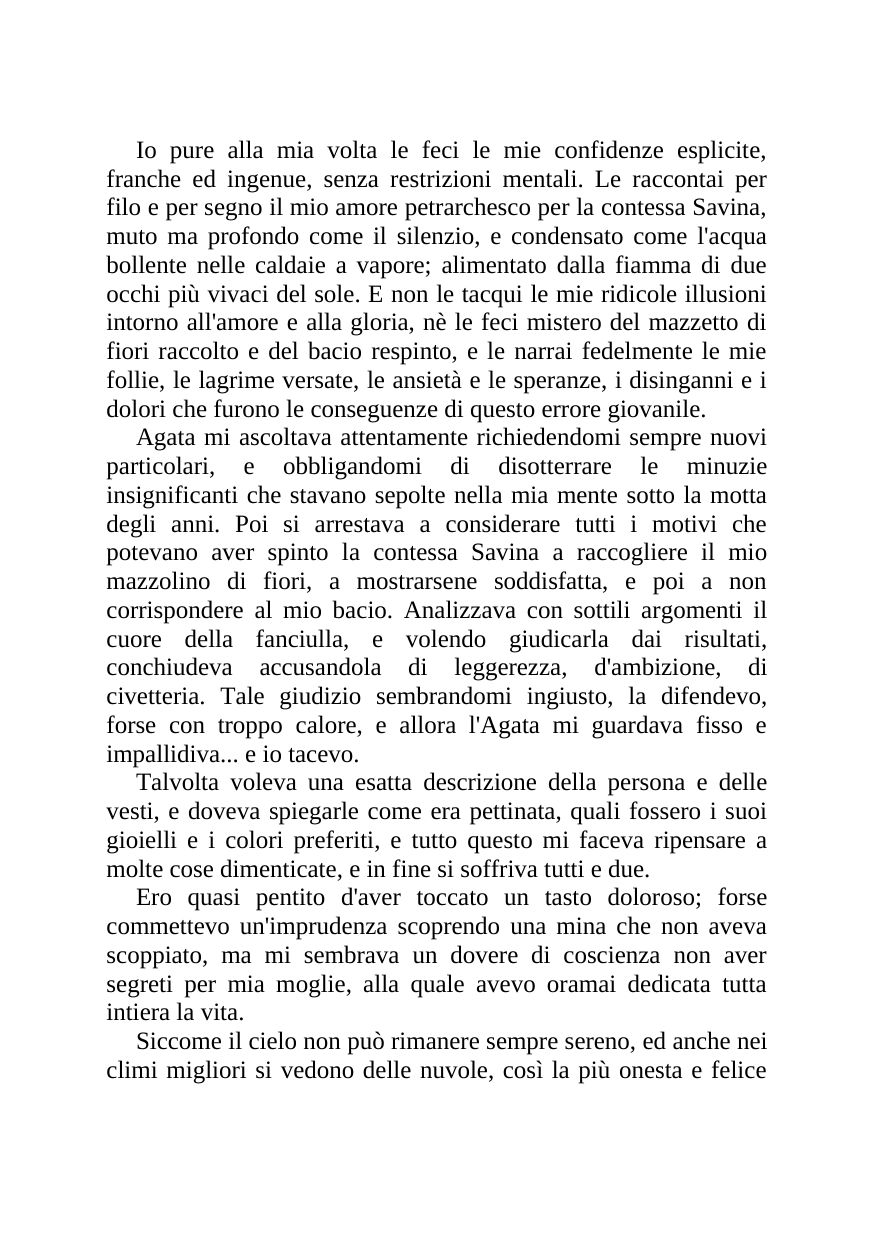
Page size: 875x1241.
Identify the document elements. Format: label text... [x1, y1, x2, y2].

text Io pure alla mia volta le feci le mie confidenze esplicite, franche ed ingenue, senza restrizioni mentali. Le raccontai per filo e per segno il mio amore petrarchesco per la contessa Savina, muto ma profondo come il silenzio, e condensato come l'acqua bollente nelle caldaie a vapore; alimentato dalla fiamma di due occhi più vivaci del sole. E non le tacqui le mie ridicole illusioni intorno all'amore e alla gloria, nè le feci mistero del mazzetto di fiori raccolto e del bacio respinto, e le narrai fedelmente le mie follie, le lagrime versate, le ansietà e le speranze, i disinganni e i dolori che furono le conseguenze di questo errore giovanile. [106, 135, 768, 422]
text Siccome il cielo non può rimanere sempre sereno, ed anche nei climi migliori si vedono delle nuvole, così la più onesta e felice [106, 1026, 768, 1084]
text Talvolta voleva una esatta descrizione della persona e delle vesti, e doveva spiegarle come era pettinata, quali fossero i suoi gioielli e i colori preferiti, e tutto questo mi faceva ripensare a molte cose dimenticate, e in fine si soffriva tutti e due. [106, 767, 768, 882]
text Agata mi ascoltava attentamente richiedendomi sempre nuovi particolari, e obbligandomi di disotterrare le minuzie insignificanti che stavano sepolte nella mia mente sotto la motta degli anni. Poi si arrestava a considerare tutti i motivi che potevano aver spinto la contessa Savina a raccogliere il mio mazzolino di fiori, a mostrarsene soddisfatta, e poi a non corrispondere al mio bacio. Analizzava con sottili argomenti il cuore della fanciulla, e volendo giudicarla dai risultati, conchiudeva accusandola di leggerezza, d'ambizione, di civetteria. Tale giudizio sembrandomi ingiusto, la difendevo, forse con troppo calore, e allora l'Agata mi guardava fisso e impallidiva... e io tacevo. [106, 422, 768, 767]
text Ero quasi pentito d'aver toccato un tasto doloroso; forse commettevo un'imprudenza scoprendo una mina che non aveva scoppiato, ma mi sembrava un dovere di coscienza non aver segreti per mia moglie, alla quale avevo oramai dedicata tutta intiera la vita. [106, 882, 768, 1026]
